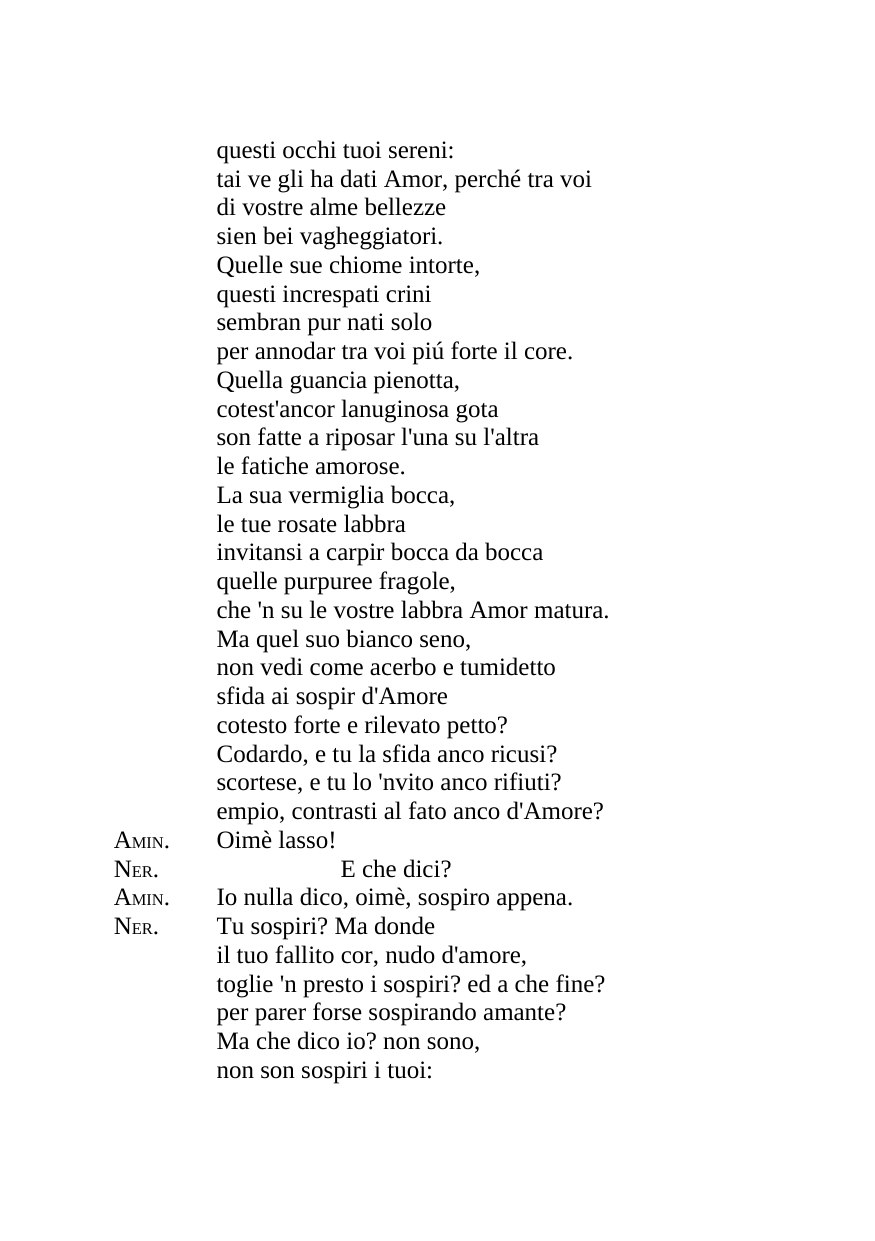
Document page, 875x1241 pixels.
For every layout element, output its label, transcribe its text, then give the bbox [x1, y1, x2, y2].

table_cell Ner. [106, 911, 209, 1084]
table_cell Ner. [106, 854, 209, 882]
table_cell questi occhi tuoi sereni: tai ve gli ha dati Amor, perché tra voi di vostre alme bellezze sien bei vagheggiatori. Quelle sue chiome intorte, questi increspati crini sembran pur nati solo per annodar tra voi piú forte il core. Quella guancia pienotta, cotest'ancor lanuginosa gota son fatte a riposar l'una su l'altra le fatiche amorose. La sua vermiglia bocca, le tue rosate labbra invitansi a carpir bocca da bocca quelle purpuree fragole, che 'n su le vostre labbra Amor matura. Ma quel suo bianco seno, non vedi come acerbo e tumidetto sfida ai sospir d'Amore cotesto forte e rilevato petto? Codardo, e tu la sfida anco ricusi? scortese, e tu lo 'nvito anco rifiuti? empio, contrasti al fato anco d'Amore? [209, 135, 768, 825]
table_cell Io nulla dico, oimè, sospiro appena. [209, 883, 768, 911]
table_cell E che dici? [209, 854, 768, 882]
table_cell Amin. [106, 883, 209, 911]
table_cell [106, 135, 209, 825]
table_cell Amin. [106, 825, 209, 854]
table_cell Oimè lasso! [209, 825, 768, 854]
table_cell Tu sospiri? Ma donde il tuo fallito cor, nudo d'amore, toglie 'n presto i sospiri? ed a che fine? per parer forse sospirando amante? Ma che dico io? non sono, non son sospiri i tuoi: [209, 911, 768, 1084]
